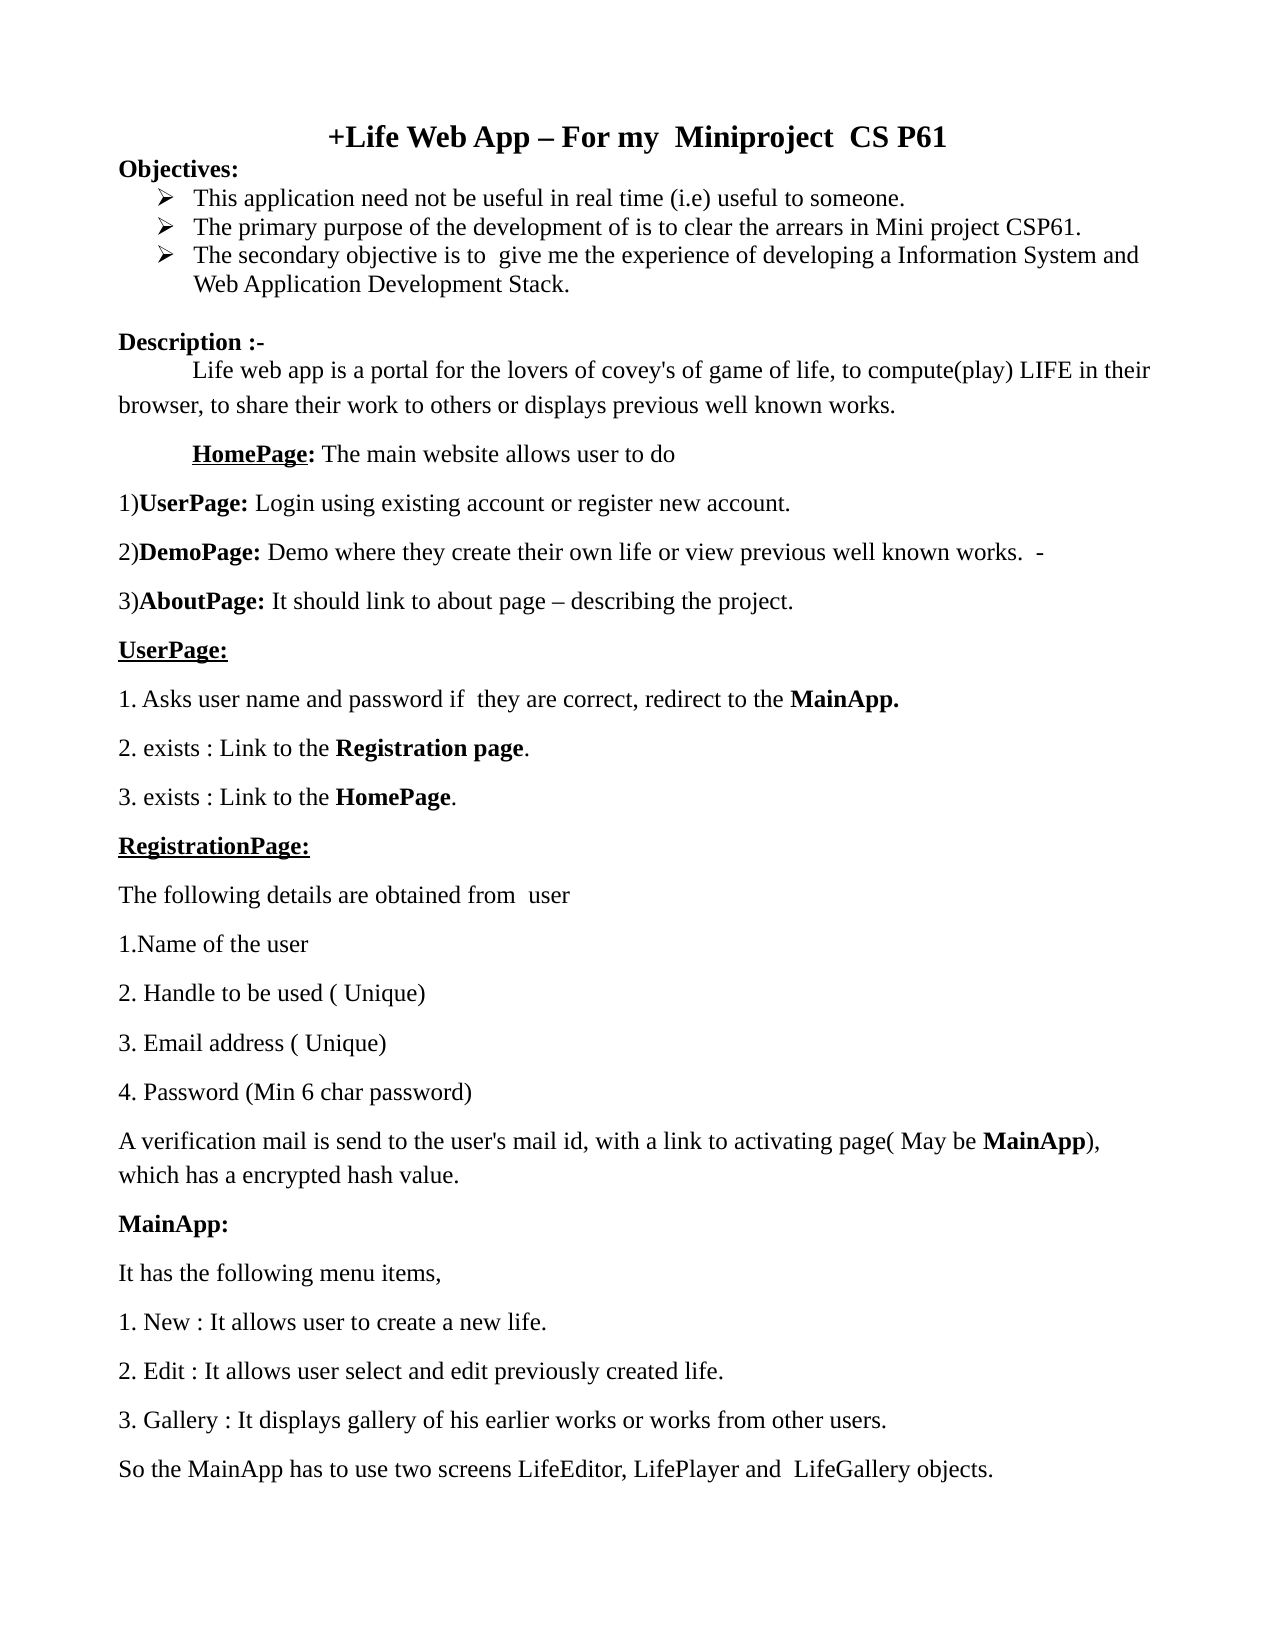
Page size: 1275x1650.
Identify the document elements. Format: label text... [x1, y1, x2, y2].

text 4. Password (Min 6 char password) [118, 1077, 1157, 1105]
text UserPage: [118, 635, 1157, 664]
text So the MainApp has to use two screens LifeEditor, LifePlayer and LifeGallery objects. [118, 1454, 1157, 1483]
text HomePage: The main website allows user to do [118, 439, 1157, 468]
text 2. Handle to be used ( Unique) [118, 978, 1157, 1007]
text 1)UserPage: Login using existing account or register new account. [118, 488, 1157, 517]
text 1. Asks user name and password if they are correct, redirect to the MainApp. [118, 684, 1157, 713]
text 3. Email address ( Unique) [118, 1028, 1157, 1056]
text 1.Name of the user [118, 929, 1157, 958]
list The secondary objective is to give me the experience of developing a Information System and Web Application Development Stack. [156, 240, 1157, 298]
list The primary purpose of the development of is to clear the arrears in Mini project CSP61. [156, 212, 1157, 240]
text 3)AboutPage: It should link to about page – describing the project. [118, 586, 1157, 615]
text A verification mail is send to the user's mail id, with a link to activating page( May be MainApp), which has a encrypted hash value. [118, 1126, 1157, 1189]
text 2. Edit : It allows user select and edit previously created life. [118, 1356, 1157, 1385]
text MainApp: [118, 1209, 1157, 1238]
text 3. exists : Link to the HomePage. [118, 782, 1157, 811]
text Objectives: [118, 154, 1157, 183]
text 1. New : It allows user to create a new life. [118, 1307, 1157, 1336]
text RegistrationPage: [118, 831, 1157, 860]
text The following details are obtained from user [118, 880, 1157, 909]
text Life web app is a portal for the lovers of covey's of game of life, to compute(play) LIFE in their browser, to share their work to others or displays previous well known works. [118, 355, 1157, 418]
text +Life Web App – For my Miniproject CS P61 [118, 118, 1157, 154]
text 3. Gallery : It displays gallery of his earlier works or works from other users. [118, 1406, 1157, 1434]
list This application need not be useful in real time (i.e) useful to someone. [156, 183, 1157, 212]
text 2. exists : Link to the Registration page. [118, 733, 1157, 762]
text 2)DemoPage: Demo where they create their own life or view previous well known works. - [118, 537, 1157, 566]
text It has the following menu items, [118, 1258, 1157, 1287]
text Description :- [118, 327, 1157, 355]
